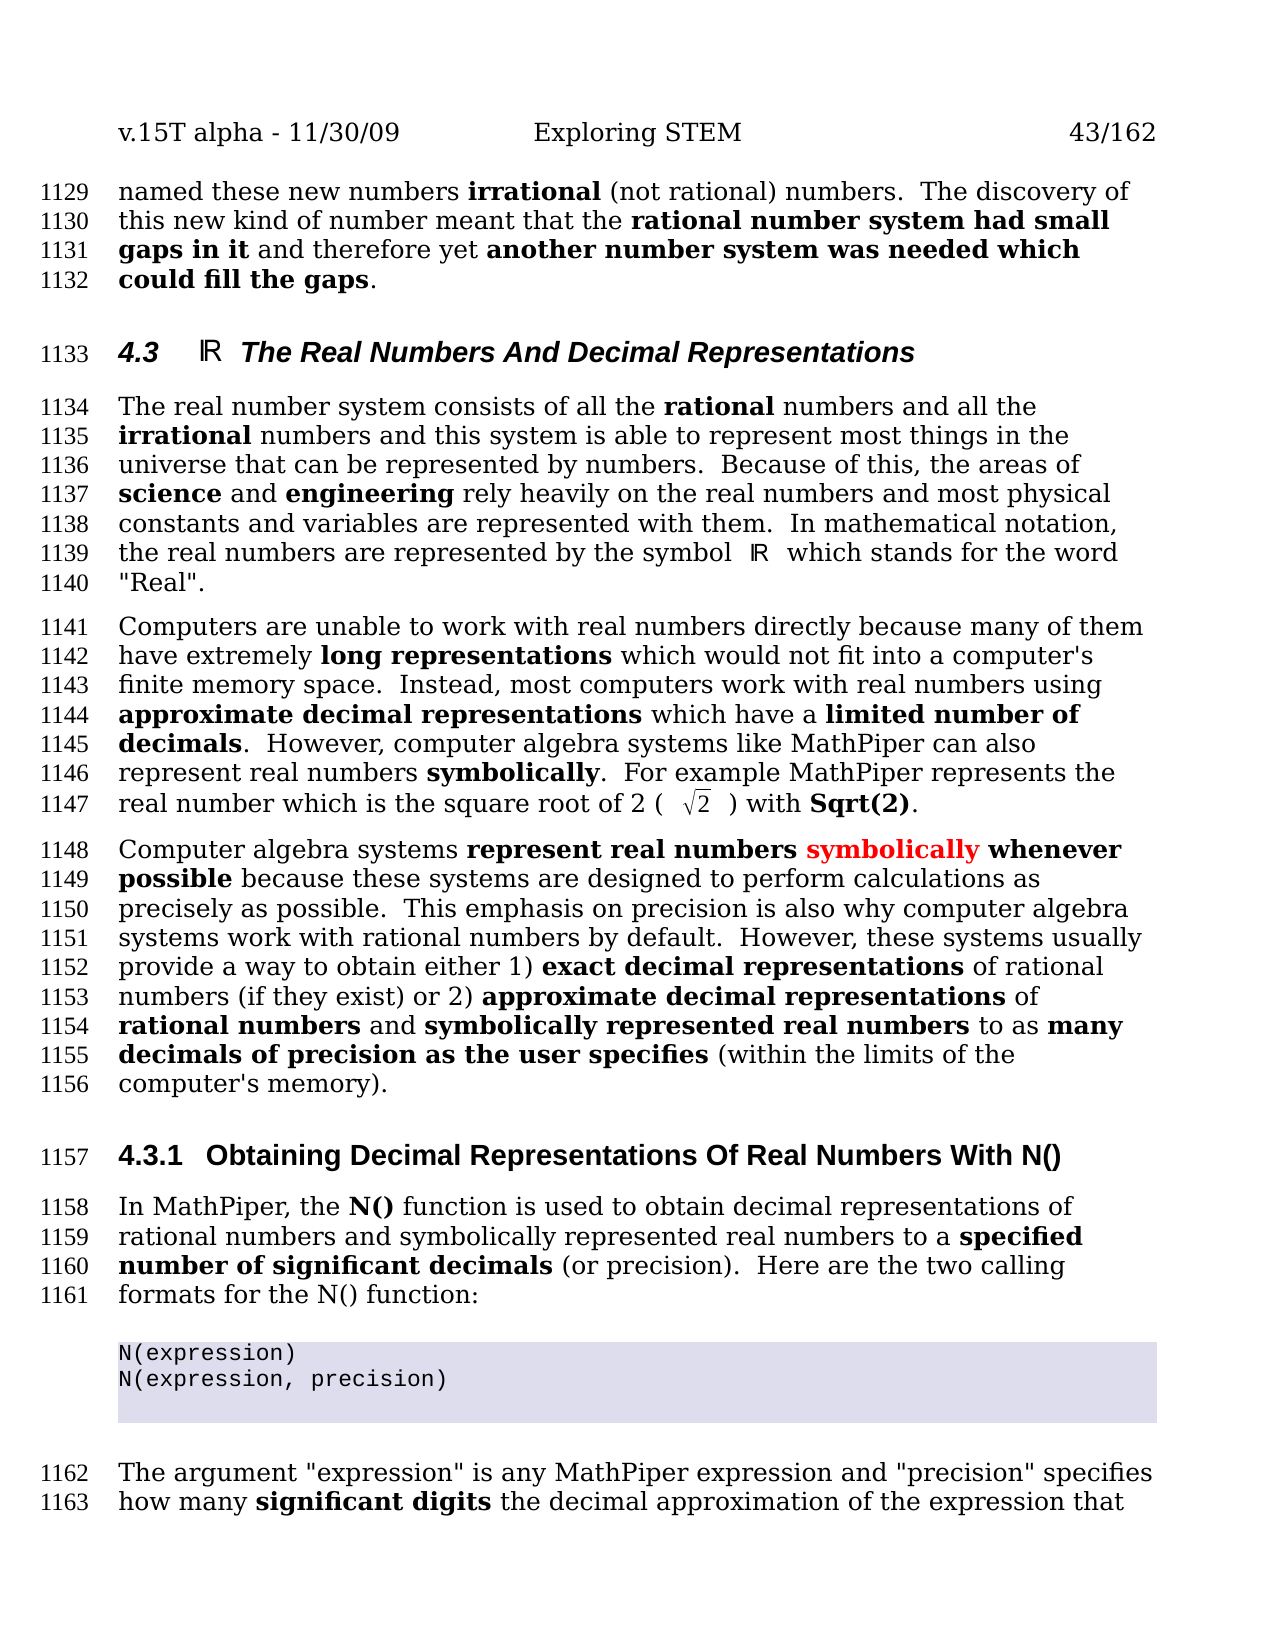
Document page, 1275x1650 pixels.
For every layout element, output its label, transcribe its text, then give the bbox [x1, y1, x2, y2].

text Computers are unable to work with real numbers directly because many of them have extremely long representations which would not fit into a computer's finite memory space. Instead, most computers work with real numbers using approximate decimal representations which have a limited number of decimals. However, computer algebra systems like MathPiper can also represent real numbers symbolically. For example MathPiper represents the real number which is the square root of 2 () with Sqrt(2). [118, 612, 1157, 820]
subtitle The Real Numbers And Decimal Representations [118, 333, 1157, 371]
text The argument "expression" is any MathPiper expression and "precision" specifies how many significant digits the decimal approximation of the expression that [118, 1458, 1157, 1516]
text The real number system consists of all the rational numbers and all the irrational numbers and this system is able to represent most things in the universe that can be represented by numbers. Because of this, the areas of science and engineering rely heavily on the real numbers and most physical constants and variables are represented with them. In mathematical notation, the real numbers are represented by the symbolwhich stands for the word "Real". [118, 391, 1157, 597]
text In MathPiper, the N() function is used to obtain decimal representations of rational numbers and symbolically represented real numbers to a specified number of significant decimals (or precision). Here are the two calling formats for the N() function: [118, 1192, 1157, 1310]
text named these new numbers irrational (not rational) numbers. The discovery of this new kind of number meant that the rational number system had small gaps in it and therefore yet another number system was needed which could fill the gaps. [118, 177, 1157, 294]
table_header N(expression) N(expression, precision) [118, 1342, 1157, 1423]
text Computer algebra systems represent real numbers symbolically whenever possible because these systems are designed to perform calculations as precisely as possible. This emphasis on precision is also why computer algebra systems work with rational numbers by default. However, these systems usually provide a way to obtain either 1) exact decimal representations of rational numbers (if they exist) or 2) approximate decimal representations of rational numbers and symbolically represented real numbers to as many decimals of precision as the user specifies (within the limits of the computer's memory). [118, 835, 1157, 1099]
subtitle Obtaining Decimal Representations Of Real Numbers With N() [118, 1138, 1157, 1171]
